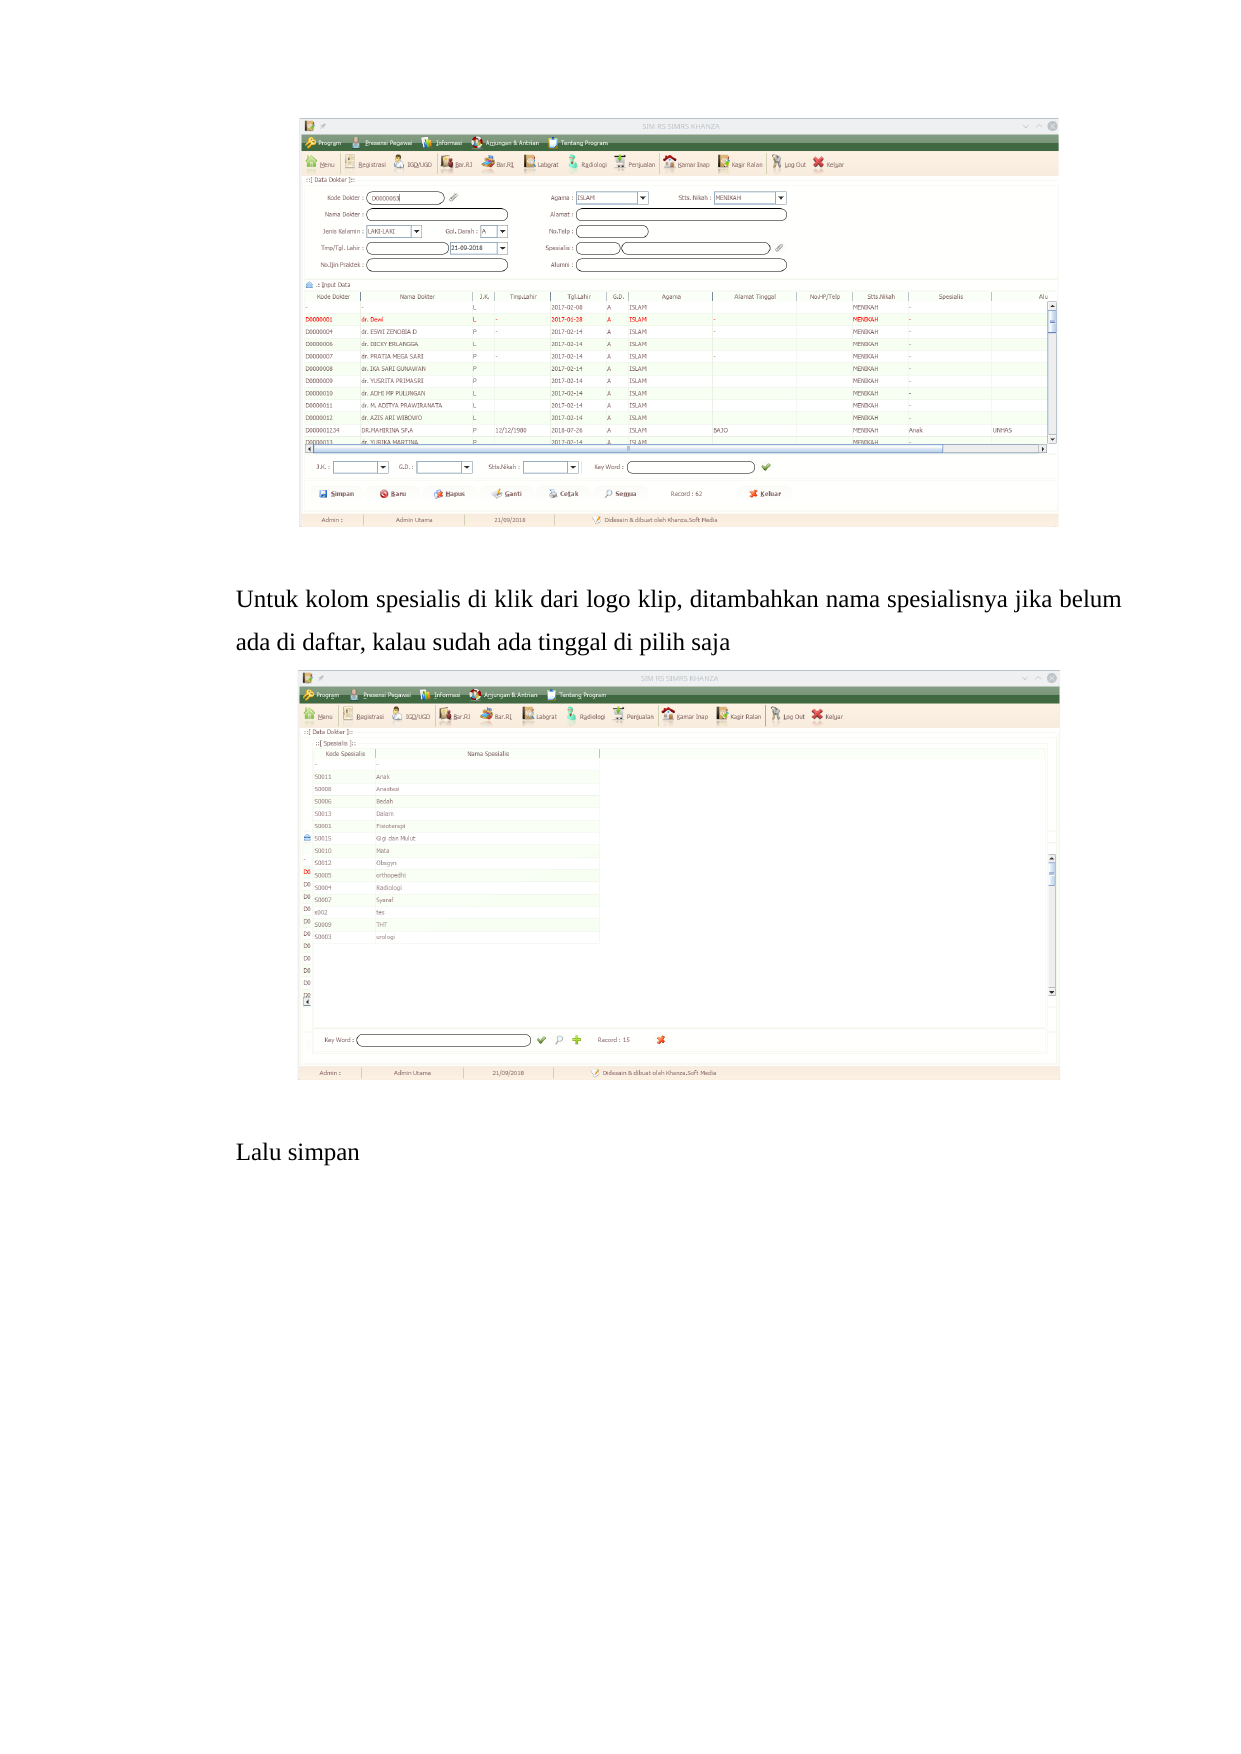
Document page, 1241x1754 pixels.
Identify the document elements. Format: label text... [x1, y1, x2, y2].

text Untuk kolom spesialis di klik dari logo klip, ditambahkan nama spesialisnya jika belum ada di daftar, kalau sudah ada tinggal di pilih saja [236, 584, 1122, 656]
picture [297, 670, 1060, 1080]
text Lalu simpan [236, 1137, 1122, 1165]
picture [299, 118, 1059, 527]
